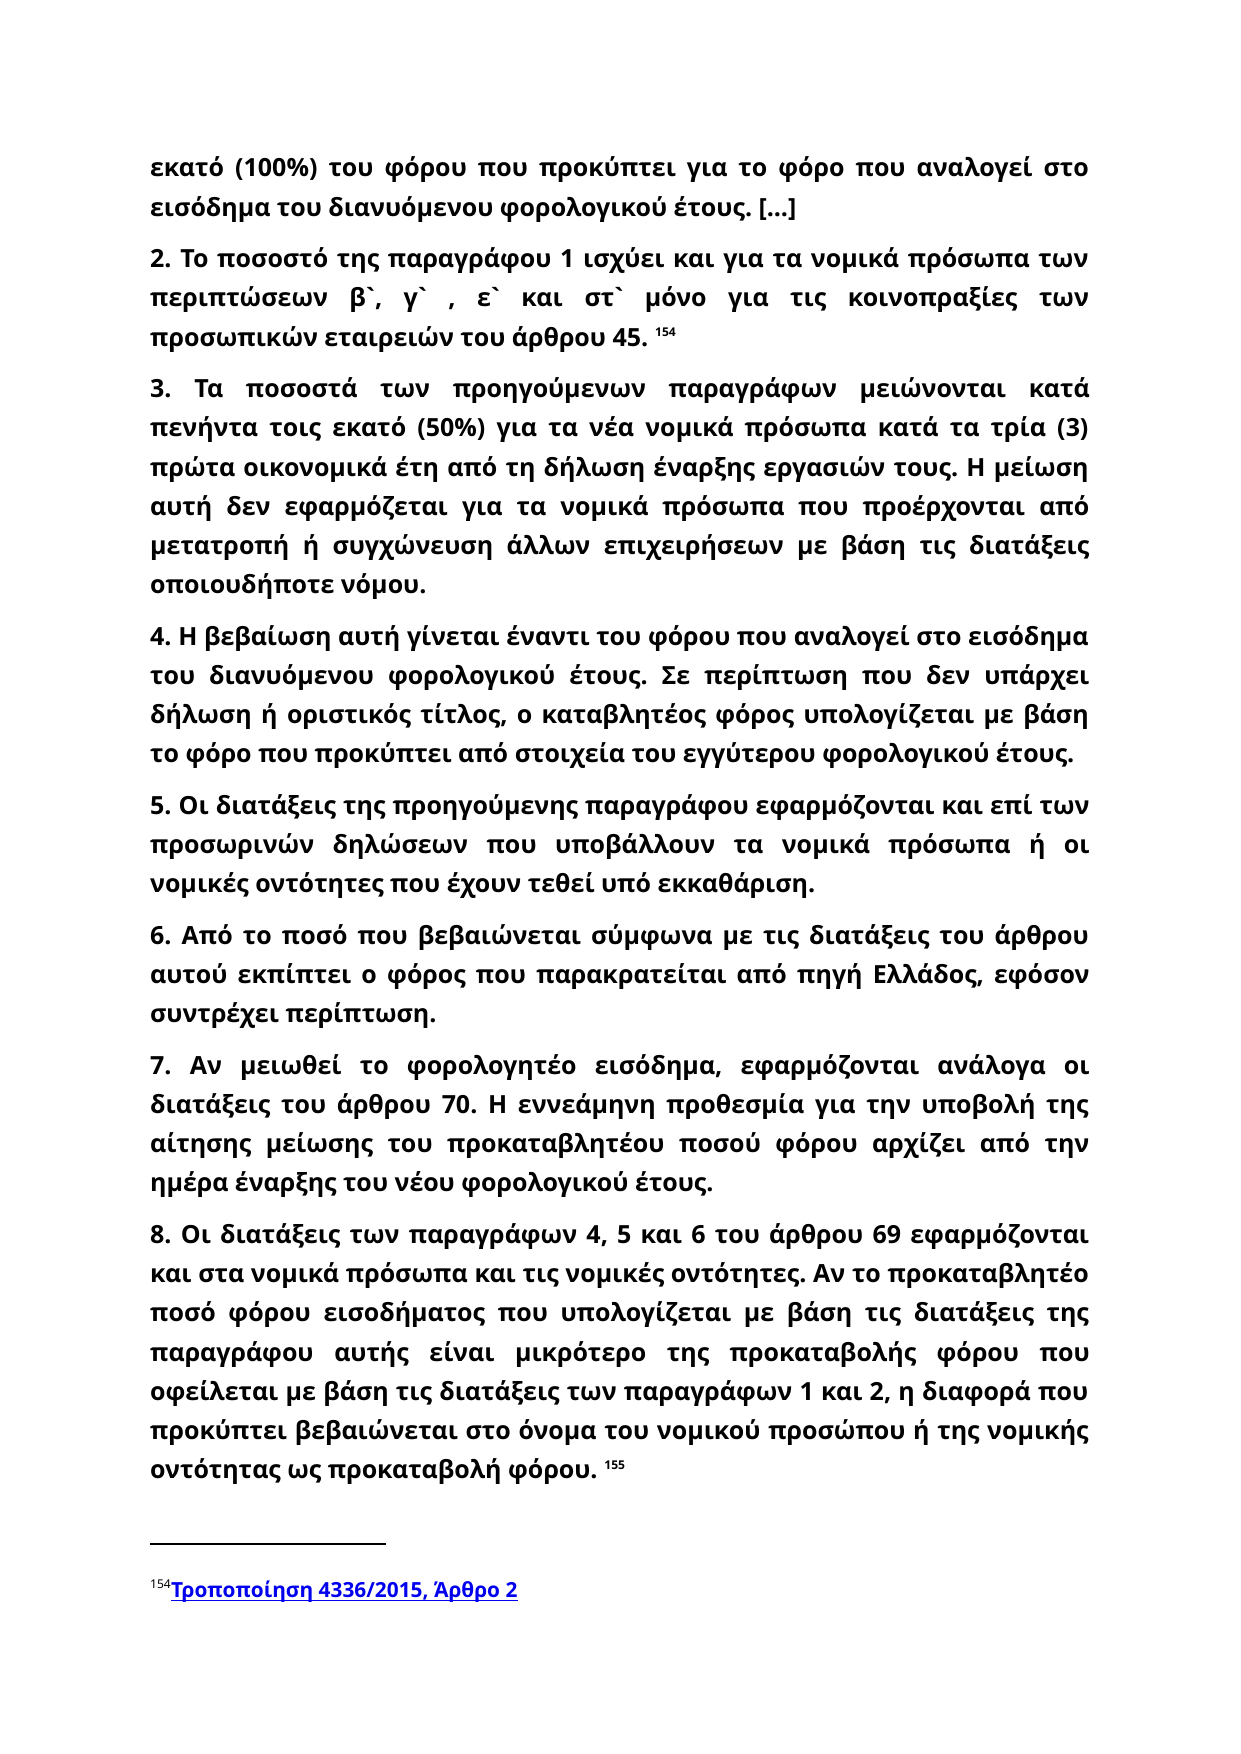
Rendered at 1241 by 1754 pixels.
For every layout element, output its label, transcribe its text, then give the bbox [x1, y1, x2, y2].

text Τροποποίηση 4336/2015, Άρθρο 2 [150, 1576, 1090, 1604]
text 4. Η βεβαίωση αυτή γίνεται έναντι του φόρου που αναλογεί στο εισόδημα του διανυόμενου φορολογικού έτους. Σε περίπτωση που δεν υπάρχει δήλωση ή οριστικός τίτλος, ο καταβλητέος φόρος υπολογίζεται με βάση το φόρο που προκύπτει από στοιχεία του εγγύτερου φορολογικού έτους. [150, 618, 1090, 770]
text 2. Το ποσοστό της παραγράφου 1 ισχύει και για τα νομικά πρόσωπα των περιπτώσεων β`, γ` , ε` και στ` μόνο για τις κοινοπραξίες των προσωπικών εταιρειών του άρθρου 45. [150, 241, 1090, 353]
text 6. Από το ποσό που βεβαιώνεται σύμφωνα με τις διατάξεις του άρθρου αυτού εκπίπτει ο φόρος που παρακρατείται από πηγή Ελλάδος, εφόσον συντρέχει περίπτωση. [150, 917, 1090, 1030]
text εκατό (100%) του φόρου που προκύπτει για το φόρο που αναλογεί στο εισόδημα του διανυόμενου φορολογικού έτους. [...] [150, 150, 1090, 223]
text 8. Οι διατάξεις των παραγράφων 4, 5 και 6 του άρθρου 69 εφαρμόζονται και στα νομικά πρόσωπα και τις νομικές οντότητες. Αν το προκαταβλητέο ποσό φόρου εισοδήματος που υπολογίζεται με βάση τις διατάξεις της παραγράφου αυτής είναι μικρότερο της προκαταβολής φόρου που οφείλεται με βάση τις διατάξεις των παραγράφων 1 και 2, η διαφορά που προκύπτει βεβαιώνεται στο όνομα του νομικού προσώπου ή της νομικής οντότητας ως προκαταβολή φόρου. [150, 1217, 1090, 1486]
text 3. Τα ποσοστά των προηγούμενων παραγράφων μειώνονται κατά πενήντα τοις εκατό (50%) για τα νέα νομικά πρόσωπα κατά τα τρία (3) πρώτα οικονομικά έτη από τη δήλωση έναρξης εργασιών τους. Η μείωση αυτή δεν εφαρμόζεται για τα νομικά πρόσωπα που προέρχονται από μετατροπή ή συγχώνευση άλλων επιχειρήσεων με βάση τις διατάξεις οποιουδήποτε νόμου. [150, 371, 1090, 601]
text 5. Οι διατάξεις της προηγούμενης παραγράφου εφαρμόζονται και επί των προσωρινών δηλώσεων που υποβάλλουν τα νομικά πρόσωπα ή οι νομικές οντότητες που έχουν τεθεί υπό εκκαθάριση. [150, 787, 1090, 900]
text 7. Αν μειωθεί το φορολογητέο εισόδημα, εφαρμόζονται ανάλογα οι διατάξεις του άρθρου 70. Η εννεάμηνη προθεσμία για την υποβολή της αίτησης μείωσης του προκαταβλητέου ποσού φόρου αρχίζει από την ημέρα έναρξης του νέου φορολογικού έτους. [150, 1047, 1090, 1199]
